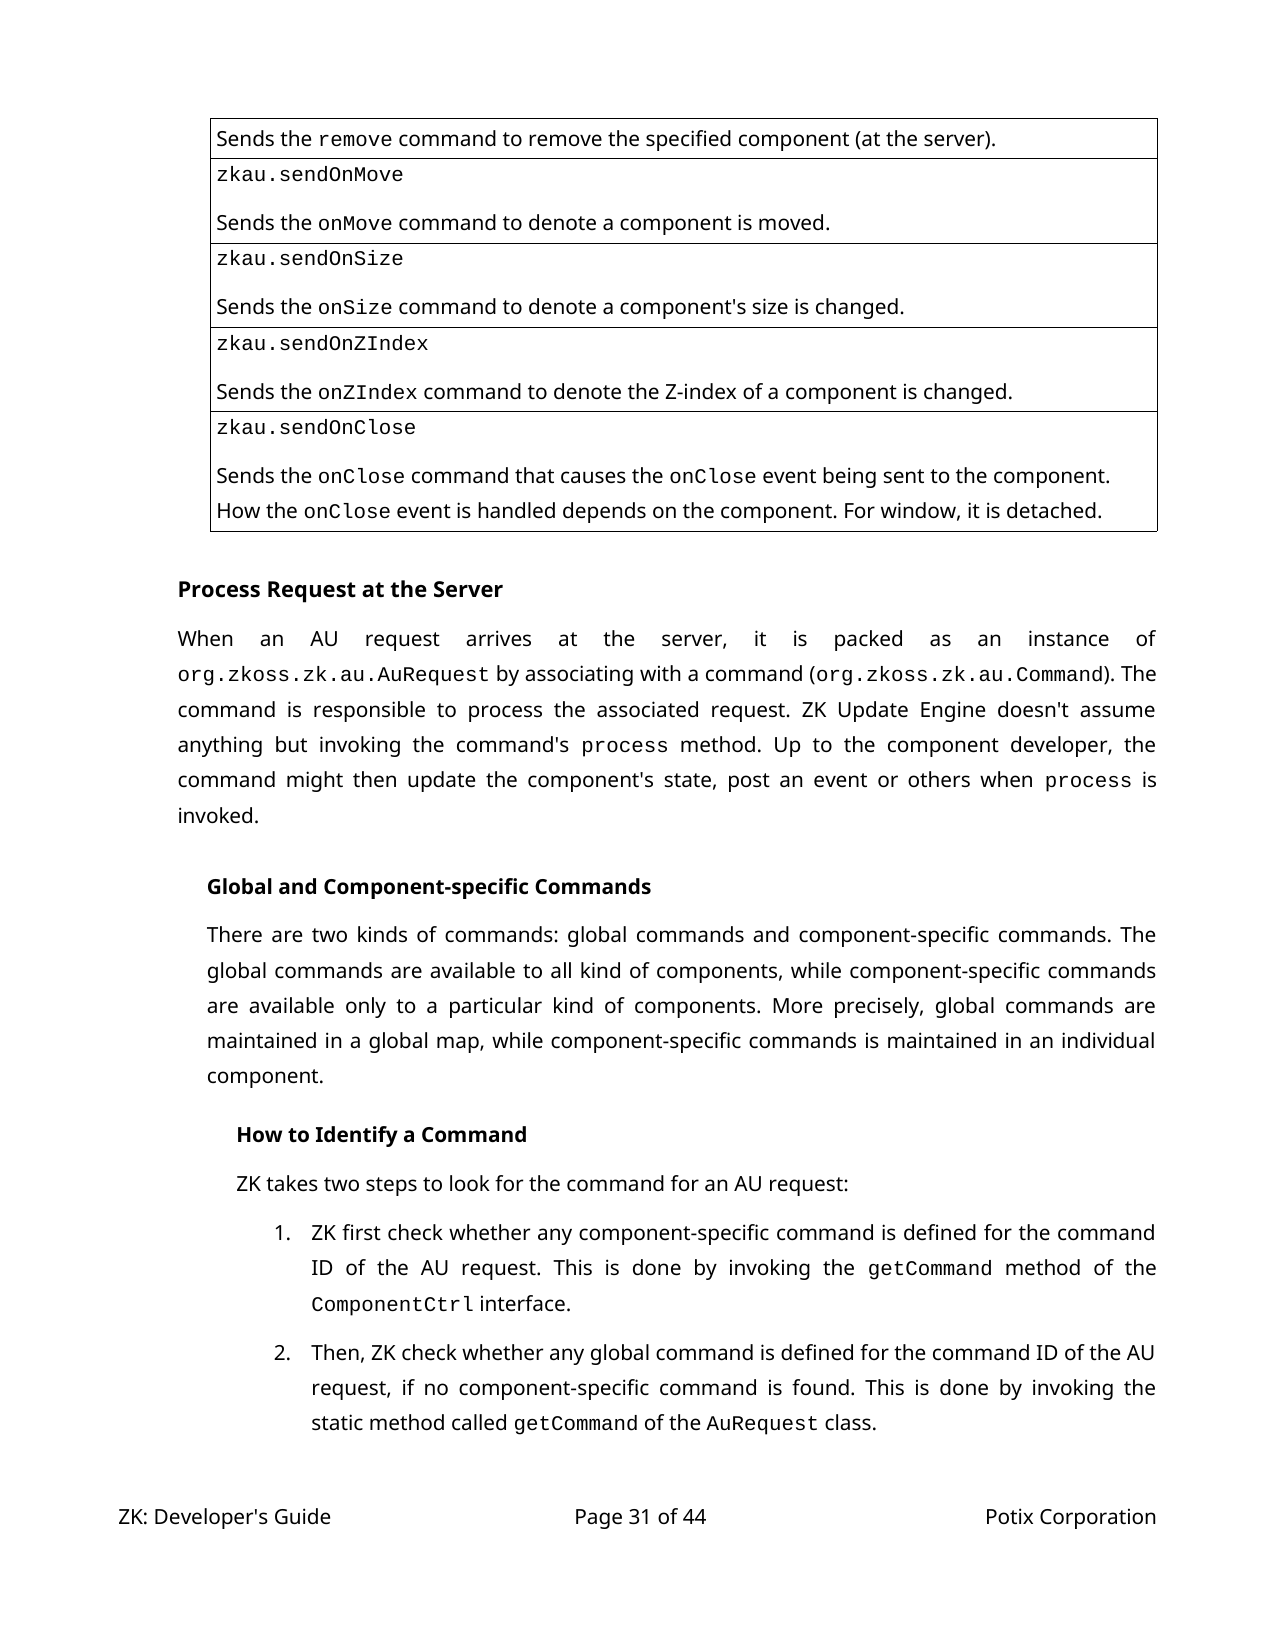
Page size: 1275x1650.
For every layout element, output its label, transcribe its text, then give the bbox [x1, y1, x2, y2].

list ZK first check whether any component-specific command is defined for the command ID of the AU request. This is done by invoking the getCommand method of the ComponentCtrl interface. [274, 1218, 1157, 1317]
list Then, ZK check whether any global command is defined for the command ID of the AU request, if no component-specific command is found. This is done by invoking the static method called getCommand of the AuRequest class. [274, 1338, 1157, 1437]
table_cell zkau.sendOnZIndex Sends the onZIndex command to denote the Z-index of a component is changed. [211, 328, 1157, 411]
table_cell zkau.sendOnMove Sends the onMove command to denote a component is moved. [211, 159, 1157, 243]
table_cell zkau.sendOnClose Sends the onClose command that causes the onClose event being sent to the component. How the onClose event is handled depends on the component. For window, it is detached. [211, 412, 1157, 531]
table_cell zkau.sendOnSize Sends the onSize command to denote a component's size is changed. [211, 244, 1157, 327]
text There are two kinds of commands: global commands and component-specific commands. The global commands are available to all kind of components, while component-specific commands are available only to a particular kind of components. More precisely, global commands are maintained in a global map, while component-specific commands is maintained in an individual component. [207, 921, 1157, 1090]
text When an AU request arrives at the server, it is packed as an instance of org.zkoss.zk.au.AuRequest by associating with a command (org.zkoss.zk.au.Command). The command is responsible to process the associated request. ZK Update Engine doesn't assume anything but invoking the command's process method. Up to the component developer, the command might then update the component's state, post an event or others when process is invoked. [177, 624, 1157, 829]
subtitle Global and Component-specific Commands [207, 872, 1157, 900]
subtitle Process Request at the Server [177, 573, 1157, 603]
text ZK takes two steps to look for the command for an AU request: [236, 1169, 1157, 1197]
subtitle How to Identify a Command [236, 1120, 1157, 1149]
table_header Sends the remove command to remove the specified component (at the server). [211, 119, 1157, 158]
